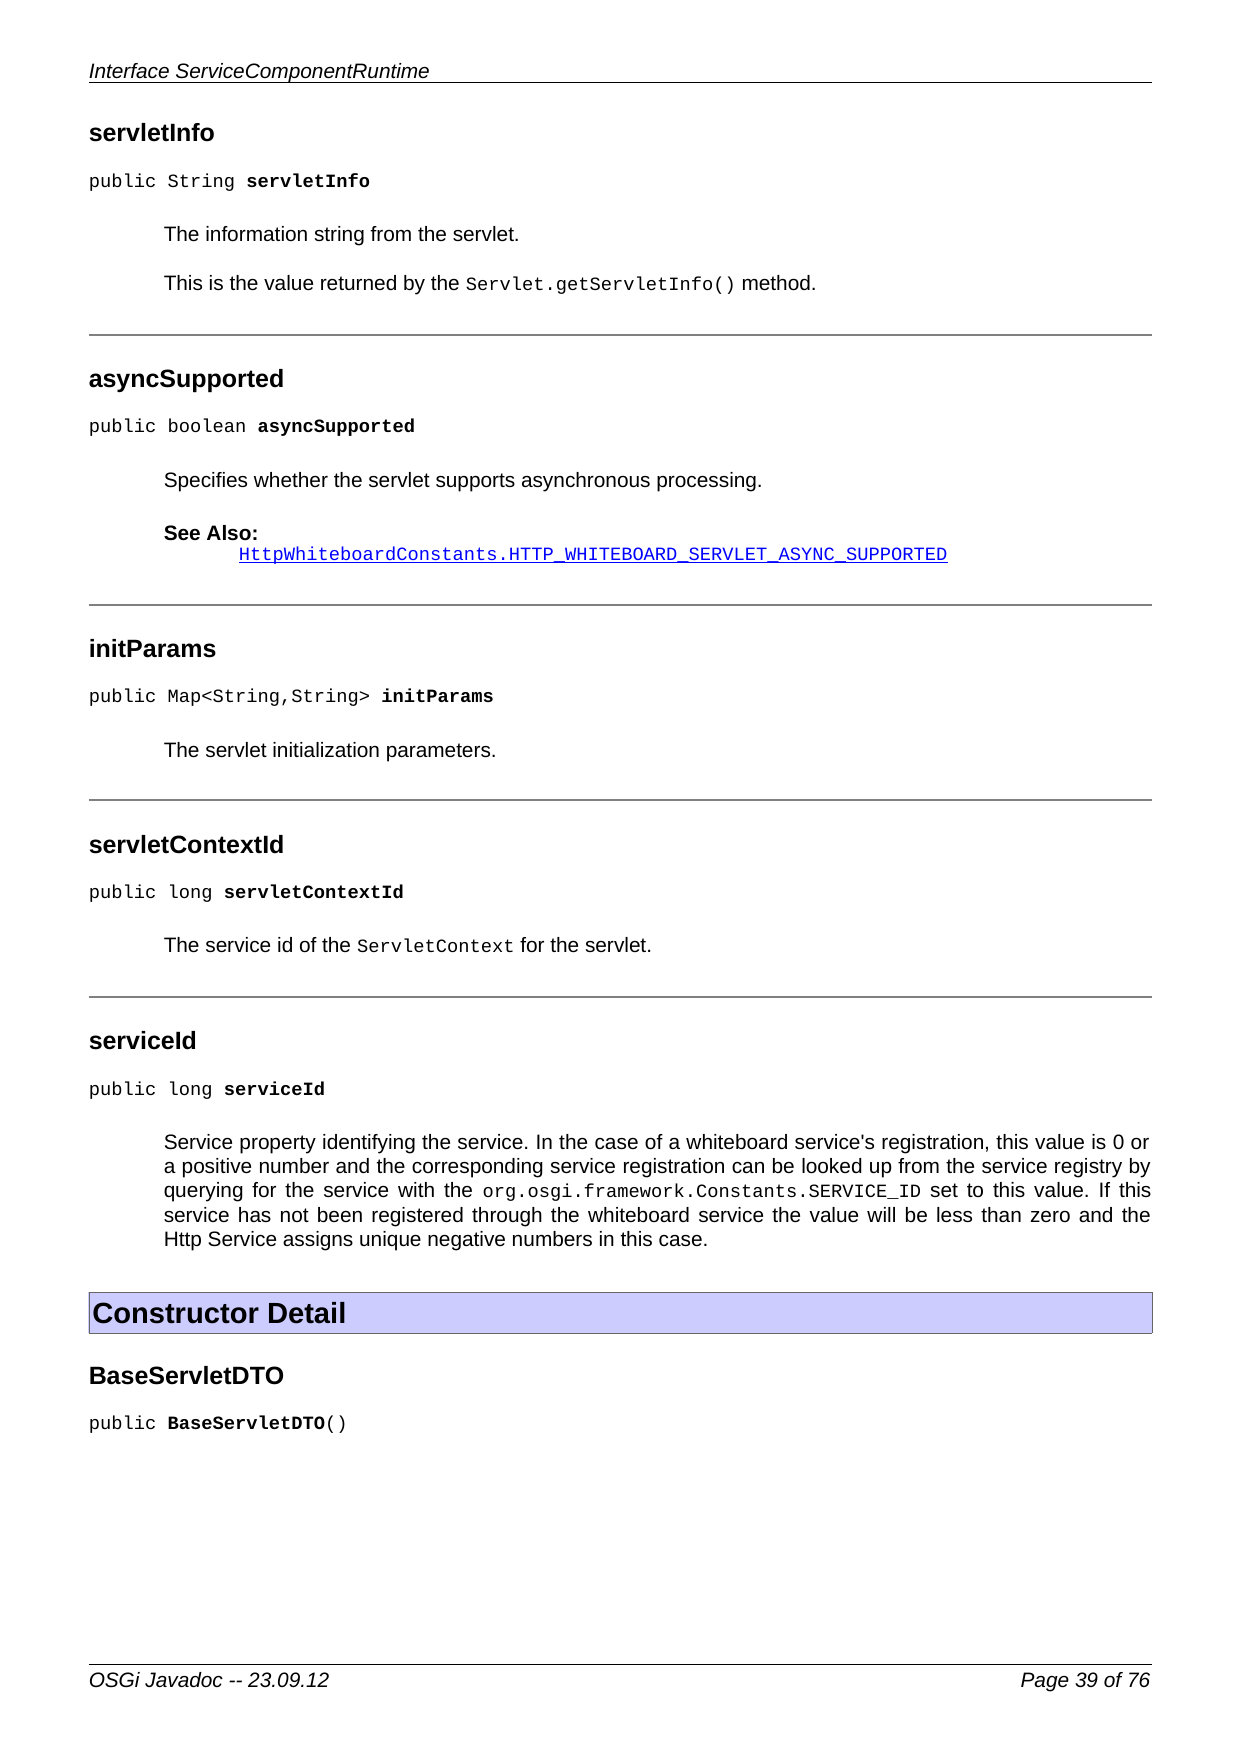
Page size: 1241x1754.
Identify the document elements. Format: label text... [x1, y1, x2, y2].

text public Map<String,String> initParams [88, 687, 1152, 708]
subtitle asyncSupported [88, 364, 1152, 393]
text See Also: [163, 521, 1152, 544]
text public long servletContextId [88, 882, 1152, 904]
text This is the value returned by the Servlet.getServletInfo() method. [163, 271, 1152, 296]
text The information string from the servlet. [163, 222, 1152, 246]
subtitle servletInfo [88, 118, 1152, 147]
text public String servletInfo [88, 171, 1152, 193]
subtitle BaseServletDTO [88, 1361, 1152, 1390]
text public long serviceId [88, 1079, 1152, 1101]
subtitle Constructor Detail [90, 1293, 1152, 1333]
text public BaseServletDTO() [88, 1414, 1152, 1435]
text public boolean asyncSupported [88, 417, 1152, 438]
subtitle serviceId [88, 1026, 1152, 1055]
text Specifies whether the servlet supports asynchronous processing. [163, 467, 1152, 491]
text The servlet initialization parameters. [163, 737, 1152, 761]
text Service property identifying the service. In the case of a whiteboard service's registration, this value is 0 or a positive number and the corresponding service registration can be looked up from the service registry by querying for the service with the org.osgi.framework.Constants.SERVICE_ID set to this value. If this service has not been registered through the whiteboard service the value will be less than zero and the Http Service assigns unique negative numbers in this case. [163, 1130, 1152, 1251]
text HttpWhiteboardConstants.HTTP_WHITEBOARD_SERVLET_ASYNC_SUPPORTED [238, 544, 1152, 566]
text The service id of the ServletContext for the servlet. [163, 933, 1152, 958]
subtitle initParams [88, 634, 1152, 663]
subtitle servletContextId [88, 829, 1152, 858]
